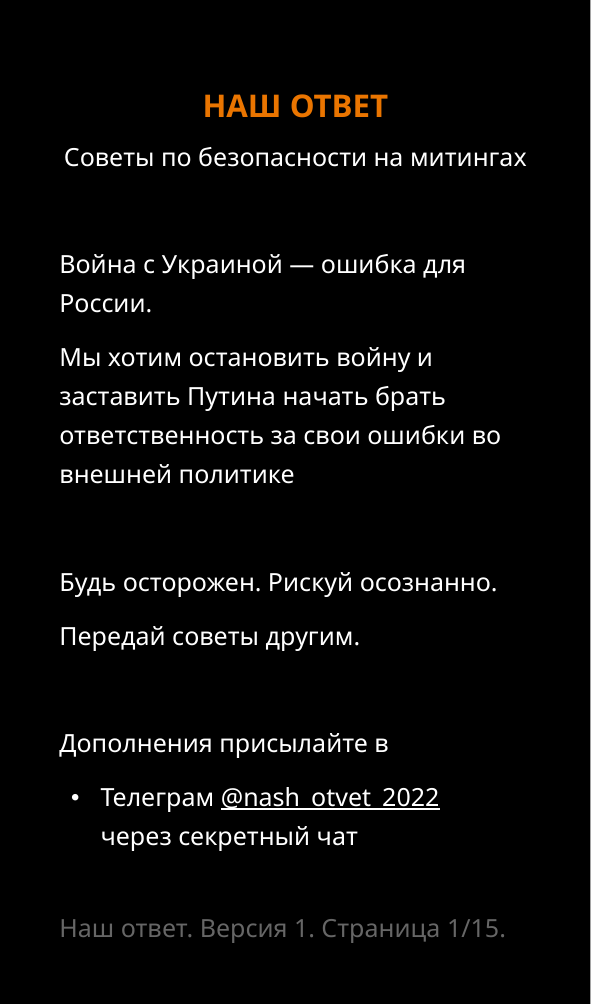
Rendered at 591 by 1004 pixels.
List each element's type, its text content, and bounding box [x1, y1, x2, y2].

text Война с Украиной — ошибка для России. [59, 247, 531, 320]
text Будь осторожен. Рискуй осознанно. [59, 564, 531, 599]
text Передай советы другим. [59, 618, 531, 652]
text Советы по безопасности на митингах [59, 139, 531, 173]
list Телеграм @nash_otvet_2022 через секретный чат [71, 779, 531, 853]
text Мы хотим остановить войну и заставить Путина начать брать ответственность за свои ошибки во внешней политике [59, 339, 531, 491]
text Дополнения присылайте в [59, 726, 531, 760]
title НАШ ОТВЕТ [59, 84, 531, 127]
